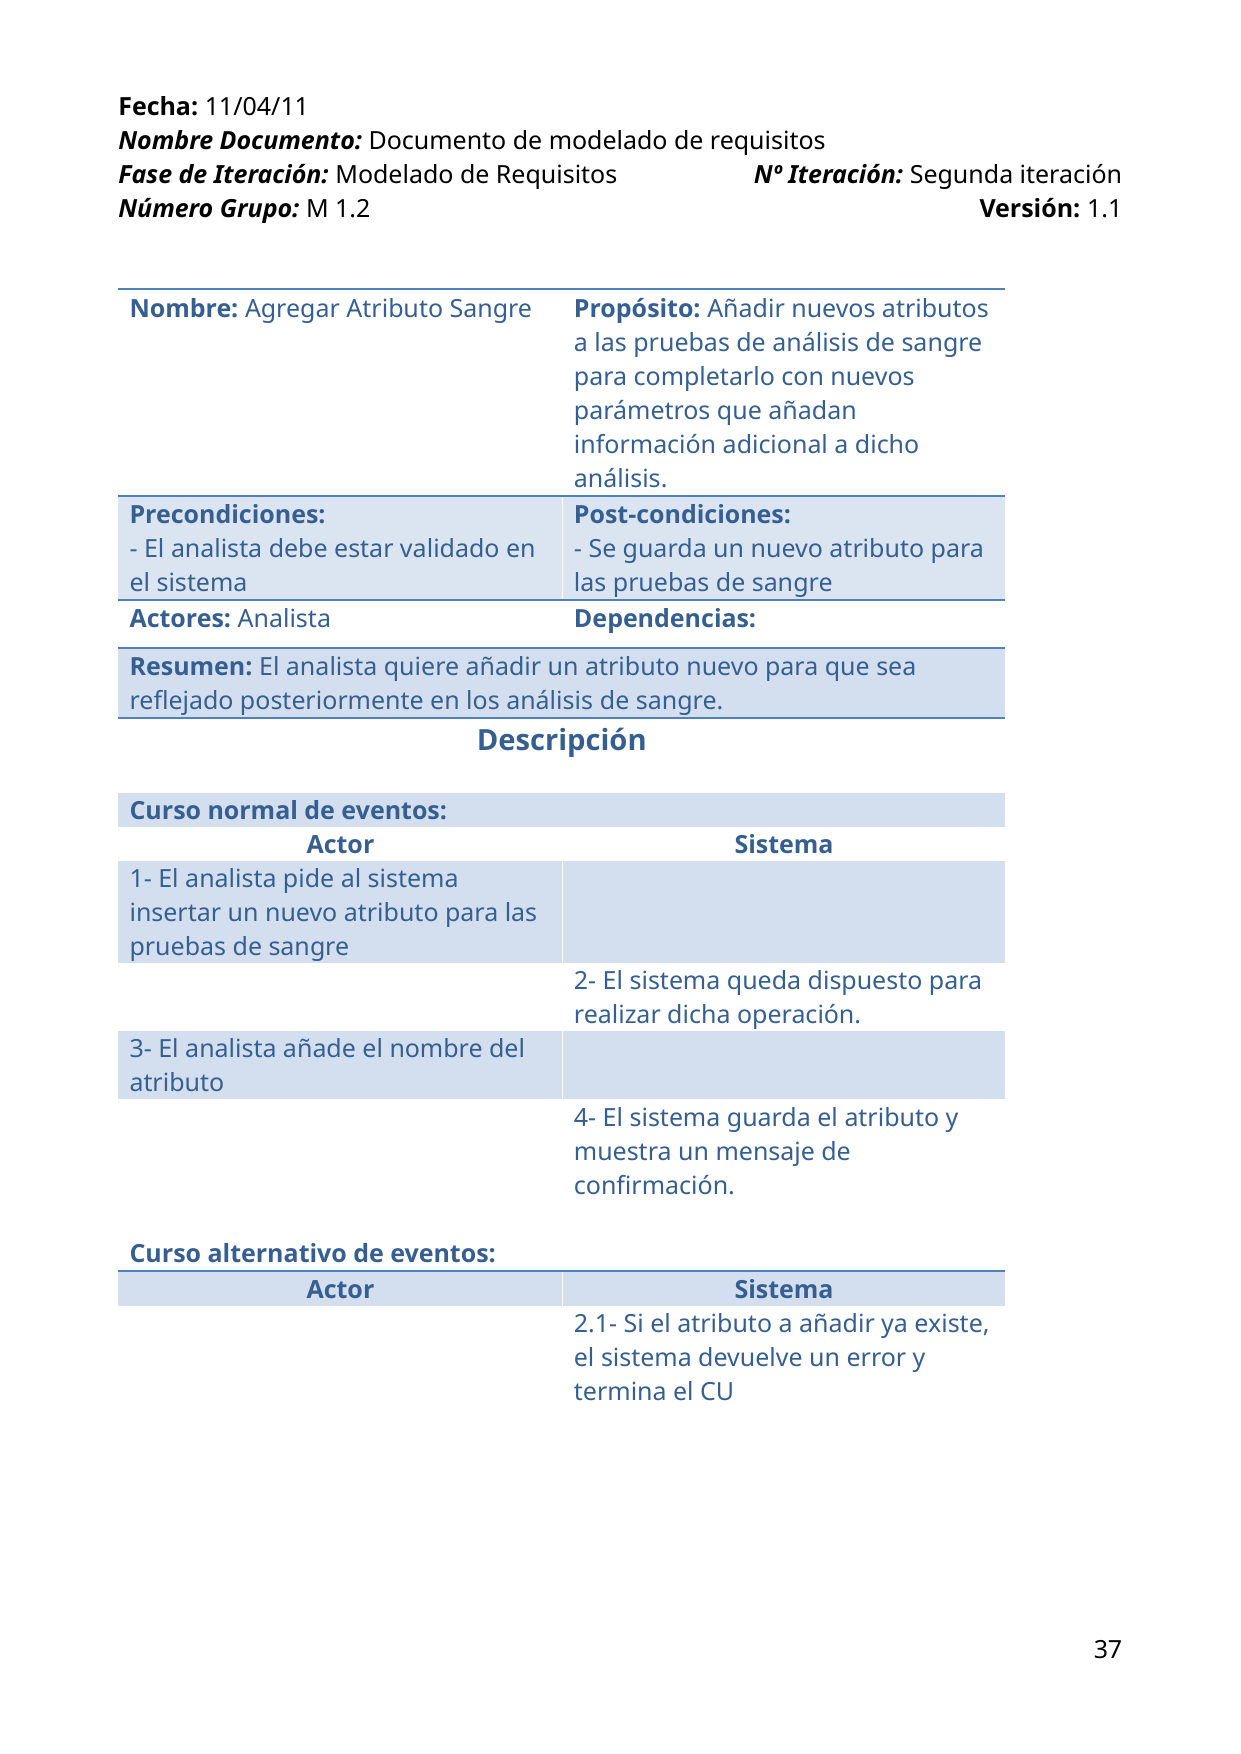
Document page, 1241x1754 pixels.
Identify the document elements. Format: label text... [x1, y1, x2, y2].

table_cell 4- El sistema guarda el atributo y muestra un mensaje de confirmación. [563, 1099, 1005, 1201]
table_cell [563, 861, 1005, 963]
table_cell Curso alternativo de eventos: [118, 1201, 1005, 1269]
table_cell [118, 963, 562, 1031]
table_cell Descripción [118, 719, 1005, 758]
table_cell Dependencias: [563, 601, 1005, 647]
table_cell Actores: Analista [118, 601, 562, 647]
table_header Propósito: Añadir nuevos atributos a las pruebas de análisis de sangre para completarlo con nuevos parámetros que añadan información adicional a dicho análisis. [563, 290, 1005, 495]
table_cell 1- El analista pide al sistema insertar un nuevo atributo para las pruebas de sangre [118, 861, 562, 963]
table_cell Actor [118, 827, 562, 861]
table_cell Sistema [563, 827, 1005, 861]
table_cell 3- El analista añade el nombre del atributo [118, 1031, 562, 1099]
table_cell 2- El sistema queda dispuesto para realizar dicha operación. [563, 963, 1005, 1031]
table_cell Precondiciones: - El analista debe estar validado en el sistema [118, 497, 562, 599]
table_header Curso normal de eventos: [118, 793, 1005, 827]
table_header Nombre: Agregar Atributo Sangre [118, 290, 562, 495]
table_cell Sistema [563, 1272, 1005, 1306]
table_cell Resumen: El analista quiere añadir un atributo nuevo para que sea reflejado posteriormente en los análisis de sangre. [118, 649, 1005, 717]
table_cell [563, 1031, 1005, 1099]
table_cell 2.1- Si el atributo a añadir ya existe, el sistema devuelve un error y termina el CU [563, 1306, 1005, 1442]
table_cell Post-condiciones: - Se guarda un nuevo atributo para las pruebas de sangre [563, 497, 1005, 599]
table_cell Actor [118, 1272, 562, 1306]
table_cell [118, 1099, 562, 1201]
table_cell [118, 1306, 562, 1442]
